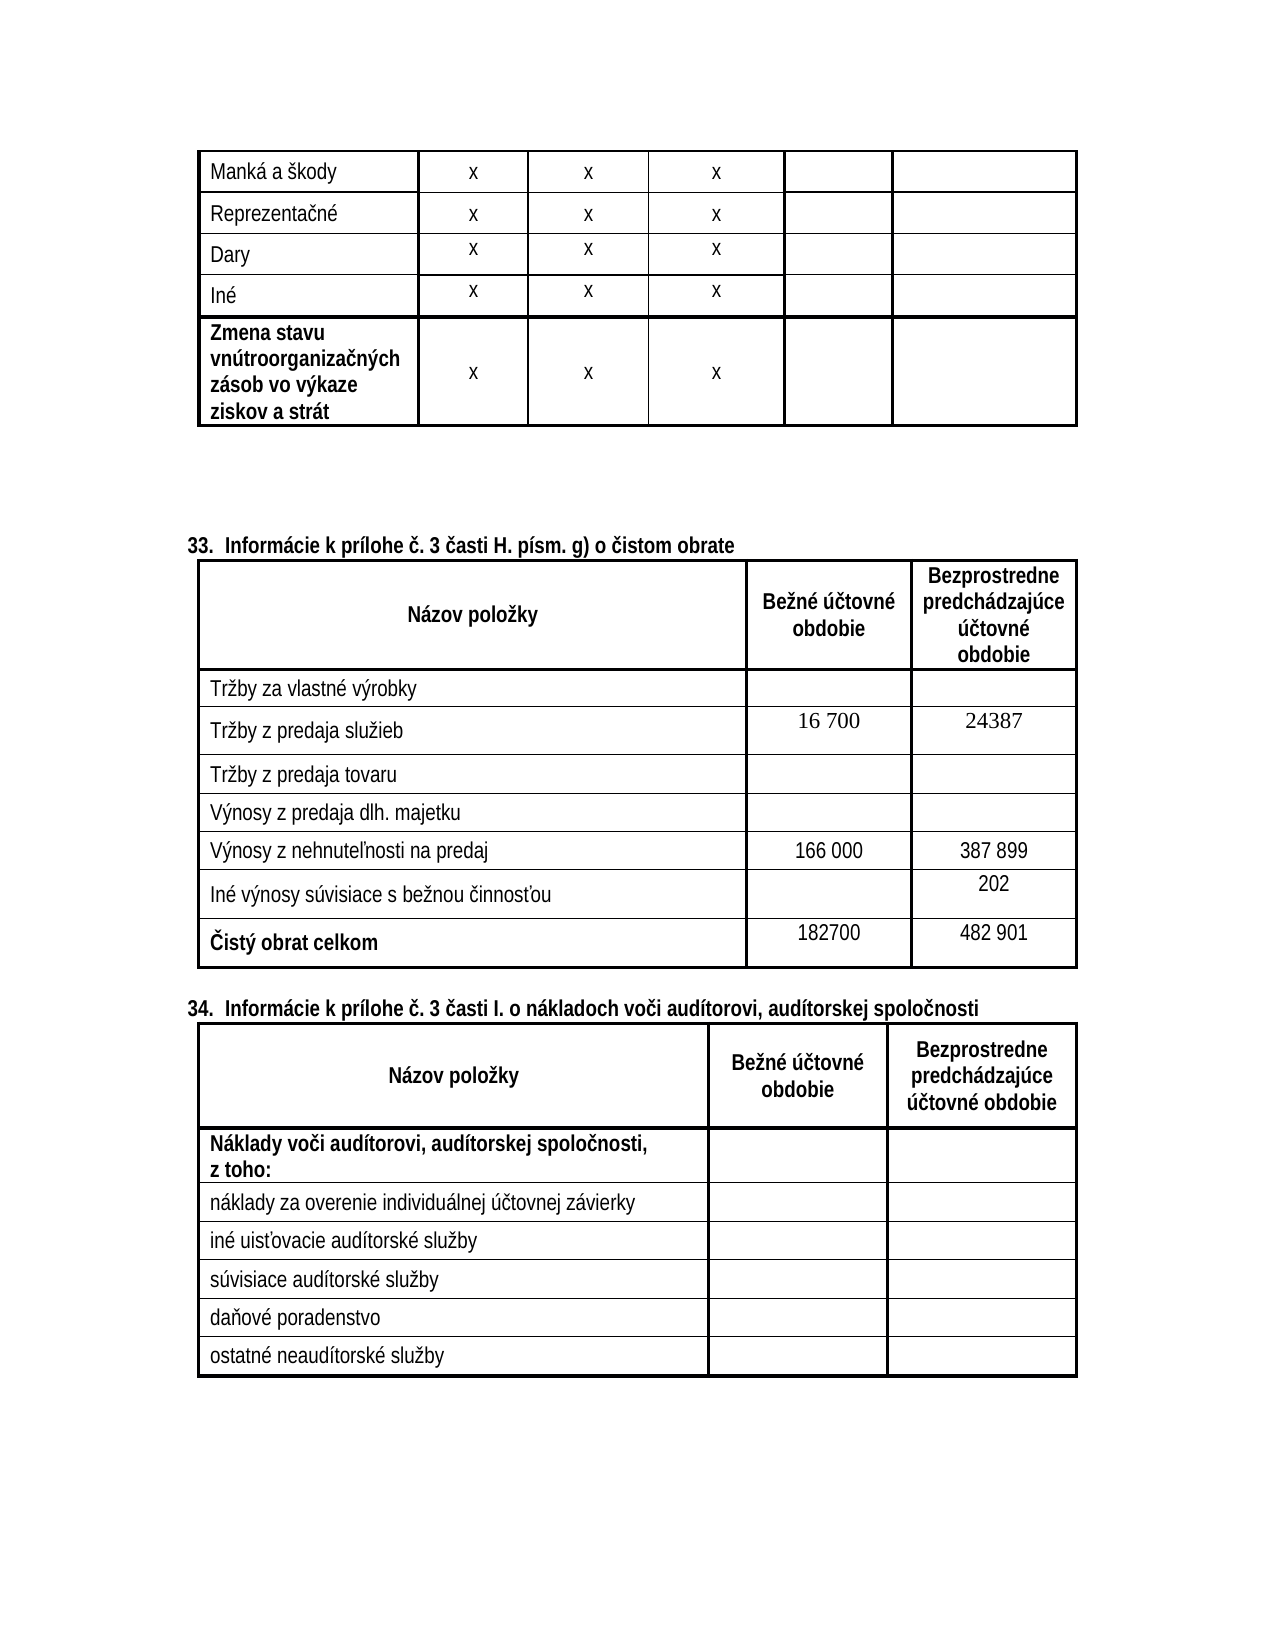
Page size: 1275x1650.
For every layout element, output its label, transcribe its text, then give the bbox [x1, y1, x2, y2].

table_cell [710, 1222, 886, 1259]
table_cell 482 901 [913, 919, 1075, 966]
table_cell [748, 870, 910, 918]
table_cell [889, 1337, 1075, 1374]
table_cell Tržby z predaja tovaru [200, 755, 745, 792]
table_header Názov položky [200, 562, 745, 667]
table_cell x [420, 319, 527, 424]
table_cell Iné výnosy súvisiace s bežnou činnosťou [200, 870, 745, 918]
table_cell [894, 152, 1075, 191]
table_cell 16 700 [748, 707, 910, 754]
table_cell [710, 1183, 886, 1221]
table_header Bezprostredne predchádzajúce účtovné obdobie [889, 1025, 1075, 1126]
table_cell x [649, 319, 783, 424]
table_cell Tržby z predaja služieb [200, 707, 745, 754]
table_cell [710, 1337, 886, 1374]
table_cell [786, 234, 891, 274]
table_cell x [529, 319, 648, 424]
table_cell Reprezentačné [201, 193, 417, 233]
table_cell 202 [913, 870, 1075, 918]
table_header Bežné účtovné obdobie [710, 1025, 886, 1126]
table_cell náklady za overenie individuálnej účtovnej závierky [200, 1183, 707, 1221]
table_cell [786, 193, 891, 233]
table_cell x [529, 193, 648, 233]
table_cell Čistý obrat celkom [200, 919, 745, 966]
table_cell x [420, 234, 527, 274]
text 34. Informácie k prílohe č. 3 časti I. o nákladoch voči audítorovi, audítorskej spoločnosti [187, 995, 1087, 1022]
table_cell x [649, 152, 783, 191]
text 33. Informácie k prílohe č. 3 časti H. písm. g) o čistom obrate [187, 532, 1087, 559]
table_cell [710, 1260, 886, 1297]
table_header Bezprostredne predchádzajúce účtovné obdobie [913, 562, 1075, 667]
table_cell daňové poradenstvo [200, 1299, 707, 1336]
table_cell x [420, 152, 527, 191]
table_cell 387 899 [913, 832, 1075, 869]
table_cell [889, 1130, 1075, 1182]
table_cell súvisiace audítorské služby [200, 1260, 707, 1297]
table_cell Tržby za vlastné výrobky [200, 671, 745, 706]
table_cell 182700 [748, 919, 910, 966]
table_cell [786, 275, 891, 315]
table_header Bežné účtovné obdobie [748, 562, 910, 667]
table_cell [913, 794, 1075, 831]
table_cell [889, 1299, 1075, 1336]
table_cell x [529, 234, 648, 274]
table_cell [894, 193, 1075, 233]
table_cell x [420, 276, 527, 315]
table_cell Iné [201, 275, 417, 315]
table_cell iné uisťovacie audítorské služby [200, 1222, 707, 1259]
table_cell [710, 1299, 886, 1336]
table_cell Zmena stavu vnútroorganizačných zásob vo výkaze ziskov a strát [201, 319, 417, 424]
table_cell Výnosy z predaja dlh. majetku [200, 794, 745, 831]
table_cell [894, 234, 1075, 274]
table_cell [894, 319, 1075, 424]
table_cell Výnosy z nehnuteľnosti na predaj [200, 832, 745, 869]
table_cell [786, 319, 891, 424]
table_cell x [649, 193, 783, 233]
table_cell x [649, 276, 783, 315]
table_cell Dary [201, 234, 417, 274]
table_cell [889, 1222, 1075, 1259]
table_cell [894, 275, 1075, 315]
table_cell Manká a škody [201, 152, 417, 191]
table_cell x [529, 276, 648, 315]
table_cell [748, 794, 910, 831]
table_cell [889, 1183, 1075, 1221]
table_cell Náklady voči audítorovi, audítorskej spoločnosti, z toho: [200, 1130, 707, 1182]
table_cell [710, 1130, 886, 1182]
table_cell [748, 755, 910, 792]
table_cell 24387 [913, 707, 1075, 754]
table_cell ostatné neaudítorské služby [200, 1337, 707, 1374]
table_cell [786, 152, 891, 191]
table_cell x [529, 152, 648, 191]
table_cell x [649, 234, 783, 274]
table_cell 166 000 [748, 832, 910, 869]
table_header Názov položky [200, 1025, 707, 1126]
table_cell [889, 1260, 1075, 1297]
table_cell [748, 671, 910, 706]
table_cell x [420, 193, 527, 233]
table_cell [913, 671, 1075, 706]
table_cell [913, 755, 1075, 792]
